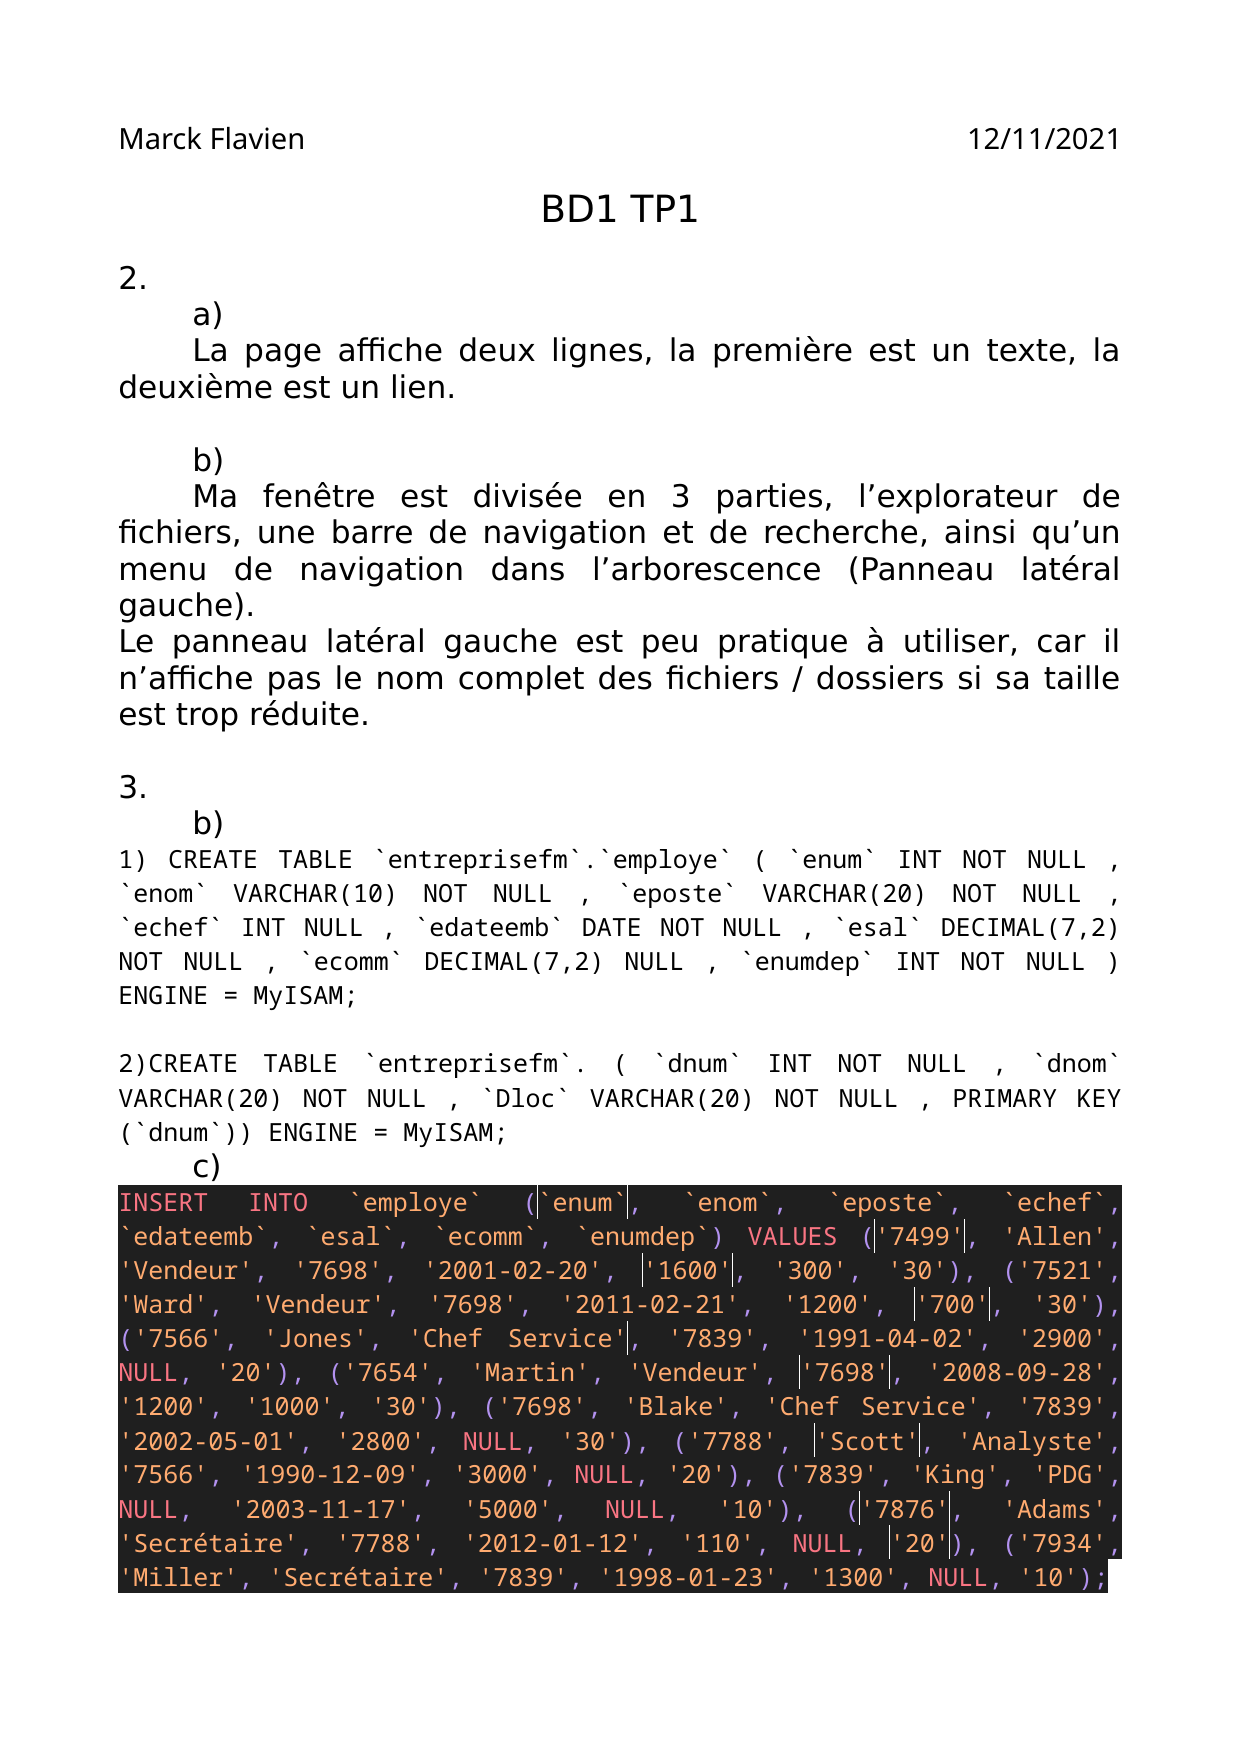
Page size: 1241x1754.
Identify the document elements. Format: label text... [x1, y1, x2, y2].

text a) [118, 296, 1122, 333]
text 1) CREATE TABLE `entreprisefm`.`employe` ( `enum` INT NOT NULL , `enom` VARCHAR(10) NOT NULL , `eposte` VARCHAR(20) NOT NULL , `echef` INT NULL , `edateemb` DATE NOT NULL , `esal` DECIMAL(7,2) NOT NULL , `ecomm` DECIMAL(7,2) NULL , `enumdep` INT NOT NULL ) ENGINE = MyISAM; [118, 842, 1122, 1012]
text b) [118, 442, 1122, 478]
text 3. [118, 769, 1122, 805]
text 2)CREATE TABLE `entreprisefm`. ( `dnum` INT NOT NULL , `dnom` VARCHAR(20) NOT NULL , `Dloc` VARCHAR(20) NOT NULL , PRIMARY KEY (`dnum`)) ENGINE = MyISAM; [118, 1046, 1122, 1148]
text b) [118, 805, 1122, 842]
text c) [118, 1148, 1122, 1185]
text BD1 TP1 [118, 187, 1122, 231]
text La page affiche deux lignes, la première est un texte, la deuxième est un lien. [118, 333, 1122, 406]
text 2. [118, 260, 1122, 296]
text Ma fenêtre est divisée en 3 parties, l’explorateur de fichiers, une barre de navigation et de recherche, ainsi qu’un menu de navigation dans l’arborescence (Panneau latéral gauche). [118, 478, 1122, 624]
text INSERT INTO `employe` (`enum`, `enom`, `eposte`, `echef`, `edateemb`, `esal`, `ecomm`, `enumdep`) VALUES ('7499', 'Allen', 'Vendeur', '7698', '2001-02-20', '1600', '300', '30'), ('7521', 'Ward', 'Vendeur', '7698', '2011-02-21', '1200', '700', '30'), ('7566', 'Jones', 'Chef Service', '7839', '1991-04-02', '2900', NULL, '20'), ('7654', 'Martin', 'Vendeur', '7698', '2008-09-28', '1200', '1000', '30'), ('7698', 'Blake', 'Chef Service', '7839', '2002-05-01', '2800', NULL, '30'), ('7788', 'Scott', 'Analyste', '7566', '1990-12-09', '3000', NULL, '20'), ('7839', 'King', 'PDG', NULL, '2003-11-17', '5000', NULL, '10'), ('7876', 'Adams', 'Secrétaire', '7788', '2012-01-12', '110', NULL, '20'), ('7934', 'Miller', 'Secrétaire', '7839', '1998-01-23', '1300', NULL, '10'); [118, 1185, 1122, 1593]
text Le panneau latéral gauche est peu pratique à utiliser, car il n’affiche pas le nom complet des fichiers / dossiers si sa taille est trop réduite. [118, 624, 1122, 733]
